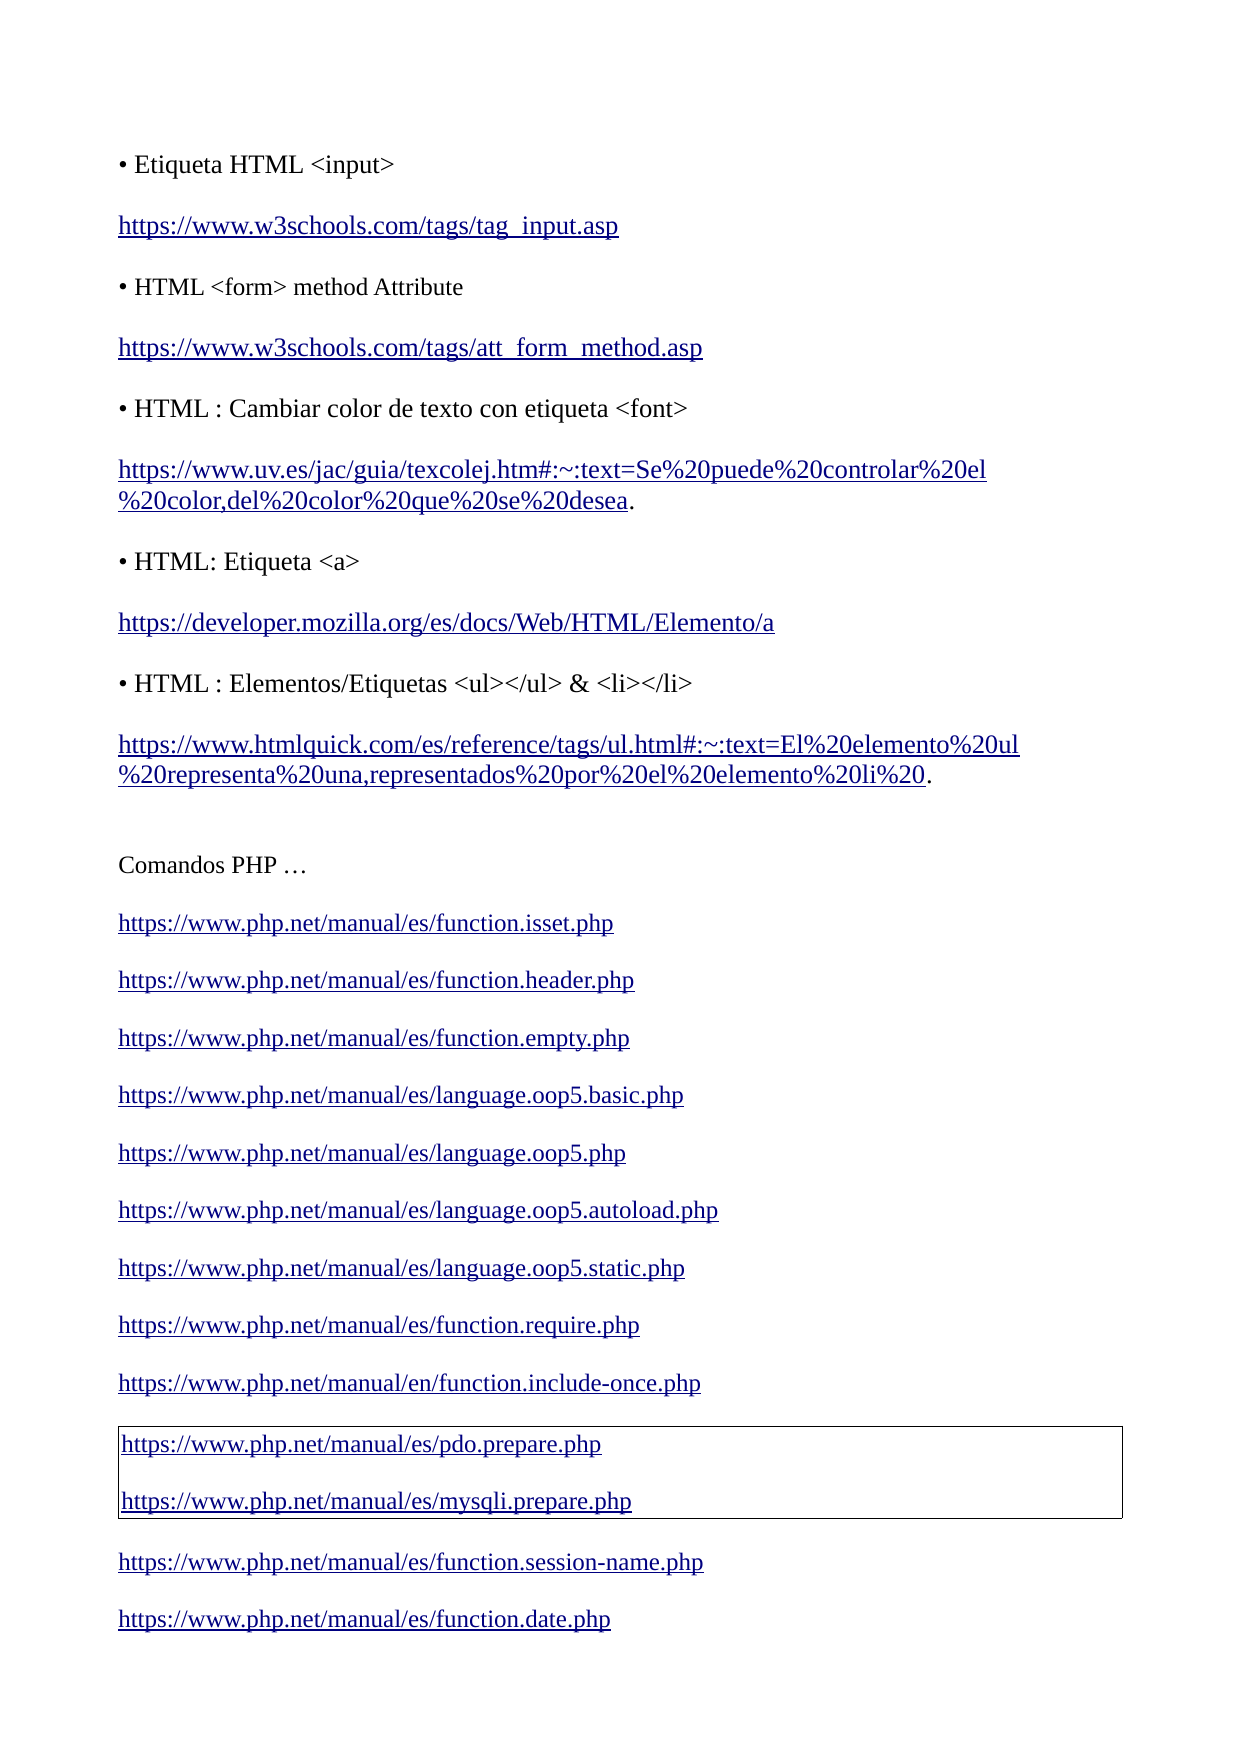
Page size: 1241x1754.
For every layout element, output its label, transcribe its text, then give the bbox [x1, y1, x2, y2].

text https://www.w3schools.com/tags/att_form_method.asp [118, 332, 1122, 362]
text https://www.php.net/manual/es/function.header.php [118, 966, 1122, 994]
text https://www.php.net/manual/en/function.include-once.php [118, 1368, 1122, 1397]
text • HTML : Cambiar color de texto con etiqueta <font> [118, 393, 1122, 423]
text https://www.php.net/manual/es/function.session-name.php [118, 1547, 1122, 1575]
text https://www.php.net/manual/es/function.isset.php [118, 908, 1122, 937]
text https://developer.mozilla.org/es/docs/Web/HTML/Elemento/a [118, 606, 1122, 637]
text • HTML: Etiqueta <a> [118, 545, 1122, 576]
text • HTML <form> method Attribute [118, 271, 1122, 301]
text https://www.php.net/manual/es/language.oop5.php [118, 1138, 1122, 1167]
text Comandos PHP … [118, 851, 1122, 879]
text https://www.php.net/manual/es/pdo.prepare.php [119, 1427, 1122, 1457]
text https://www.php.net/manual/es/language.oop5.basic.php [118, 1081, 1122, 1109]
text • HTML : Elementos/Etiquetas <ul></ul> & <li></li> [118, 667, 1122, 698]
text https://www.php.net/manual/es/language.oop5.autoload.php [118, 1196, 1122, 1224]
text https://www.php.net/manual/es/function.require.php [118, 1311, 1122, 1339]
text https://www.php.net/manual/es/language.oop5.static.php [118, 1253, 1122, 1282]
text https://www.php.net/manual/es/function.date.php [118, 1604, 1122, 1633]
text https://www.htmlquick.com/es/reference/tags/ul.html#:~:text=El%20elemento%20ul%20representa%20una,representados%20por%20el%20elemento%20li%20. [118, 728, 1122, 789]
text https://www.php.net/manual/es/function.empty.php [118, 1023, 1122, 1052]
text • Etiqueta HTML <input> [118, 149, 1122, 179]
text https://www.w3schools.com/tags/tag_input.asp [118, 210, 1122, 240]
text https://www.php.net/manual/es/mysqli.prepare.php [119, 1483, 1122, 1518]
text https://www.uv.es/jac/guia/texcolej.htm#:~:text=Se%20puede%20controlar%20el%20color,del%20color%20que%20se%20desea. [118, 454, 1122, 515]
